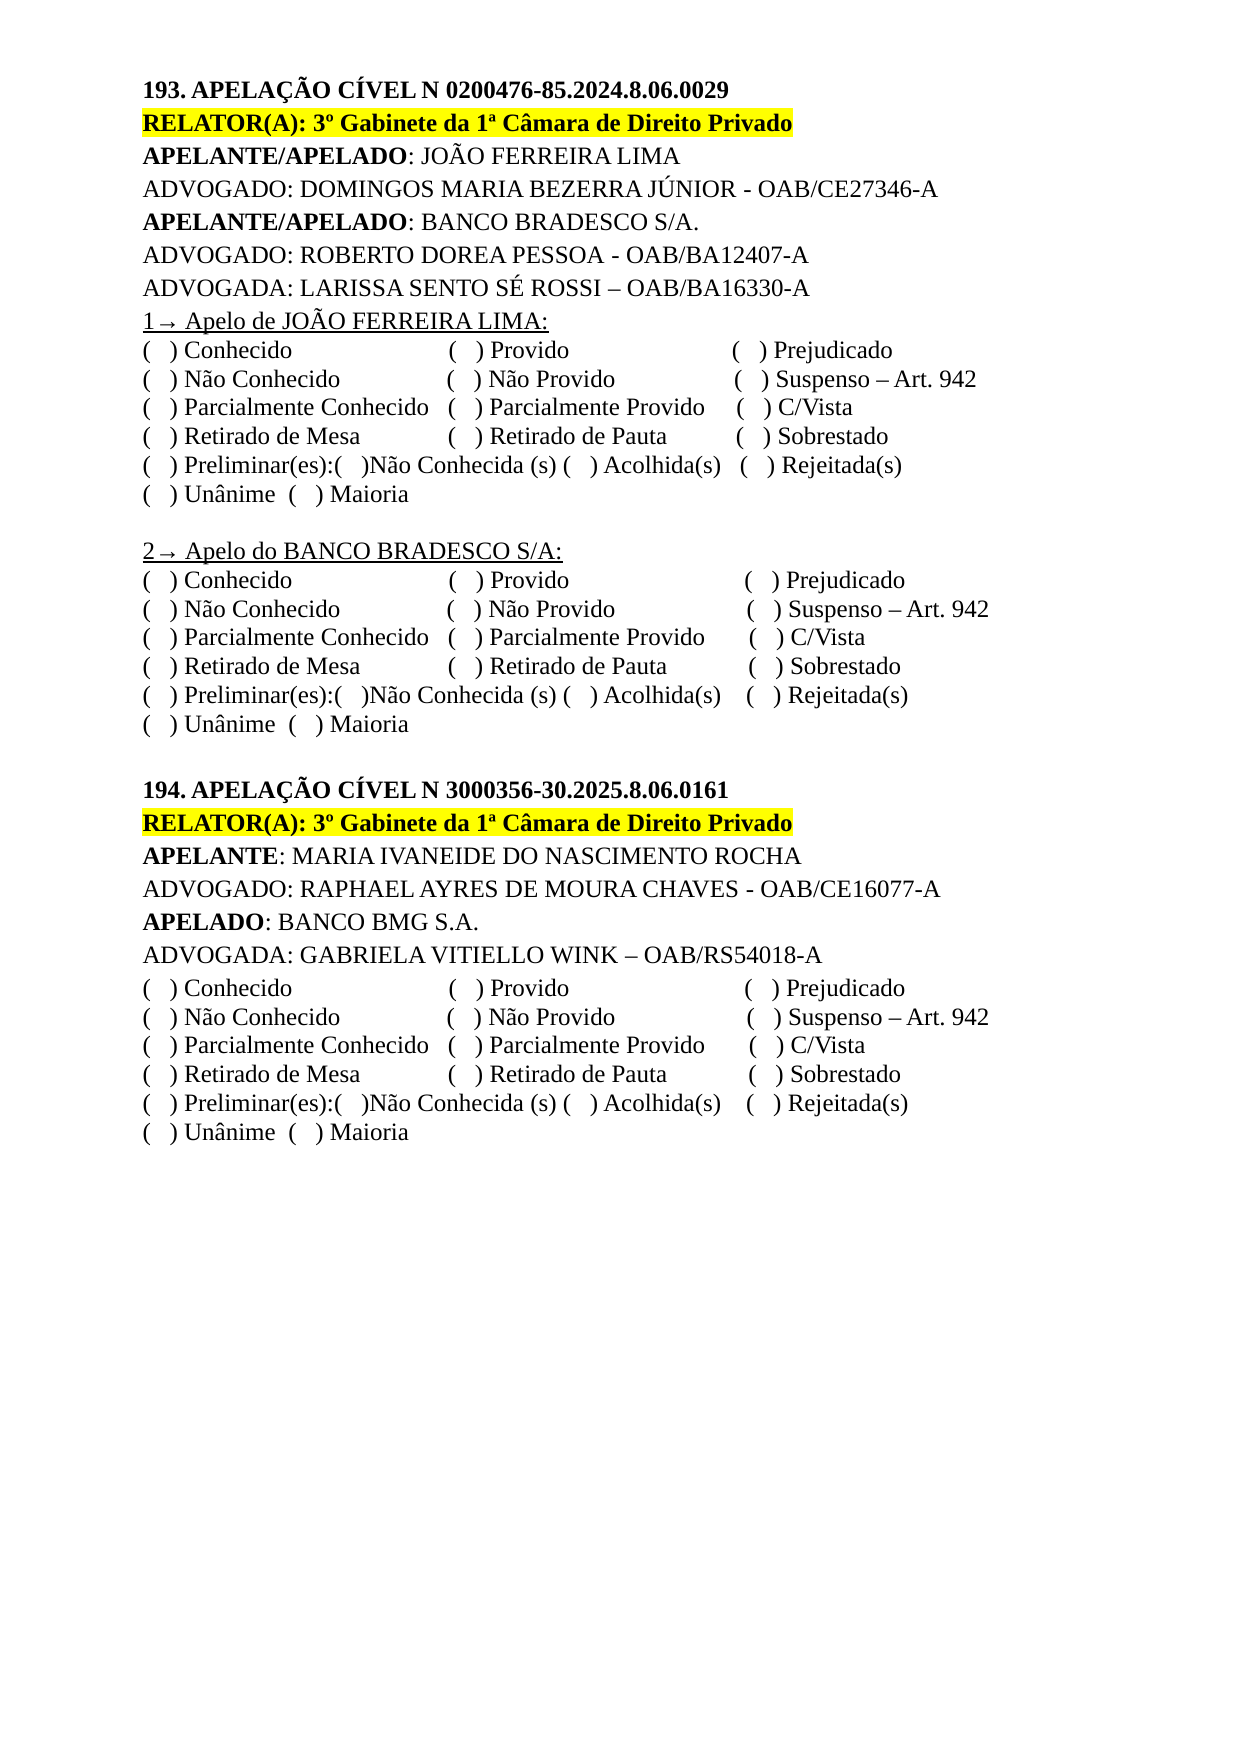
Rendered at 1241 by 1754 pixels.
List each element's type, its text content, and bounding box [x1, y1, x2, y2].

text ( ) Retirado de Mesa ( ) Retirado de Pauta ( ) Sobrestado [142, 421, 1158, 450]
text ( ) Conhecido ( ) Provido ( ) Prejudicado [142, 973, 1141, 1002]
text 2→ Apelo do BANCO BRADESCO S/A: [142, 536, 1141, 565]
text ( ) Unânime ( ) Maioria [142, 1117, 1188, 1211]
text ( ) Retirado de Mesa ( ) Retirado de Pauta ( ) Sobrestado [142, 1059, 1158, 1088]
text ( ) Parcialmente Conhecido ( ) Parcialmente Provido ( ) C/Vista [142, 392, 1158, 421]
text 193. APELAÇÃO CÍVEL N 0200476-85.2024.8.06.0029 RELATOR(A): 3º Gabinete da 1ª Câmara de Direito Privado APELANTE/APELADO: JOÃO FERREIRA LIMA ADVOGADO: DOMINGOS MARIA BEZERRA JÚNIOR - OAB/CE27346-A APELANTE/APELADO: BANCO BRADESCO S/A. ADVOGADO: ROBERTO DOREA PESSOA - OAB/BA12407-A ADVOGADA: LARISSA SENTO SÉ ROSSI – OAB/BA16330-A [142, 75, 1188, 302]
text ( ) Não Conhecido ( ) Não Provido ( ) Suspenso – Art. 942 [142, 364, 1158, 392]
text ( ) Parcialmente Conhecido ( ) Parcialmente Provido ( ) C/Vista [142, 1030, 1158, 1059]
text ( ) Conhecido ( ) Provido ( ) Prejudicado [142, 565, 1141, 594]
text ( ) Não Conhecido ( ) Não Provido ( ) Suspenso – Art. 942 [142, 594, 1158, 622]
text ( ) Não Conhecido ( ) Não Provido ( ) Suspenso – Art. 942 [142, 1002, 1158, 1030]
text ( ) Parcialmente Conhecido ( ) Parcialmente Provido ( ) C/Vista [142, 622, 1158, 651]
text ( ) Unânime ( ) Maioria [142, 479, 1158, 507]
text 1→ Apelo de JOÃO FERREIRA LIMA: [142, 306, 1141, 335]
text ( ) Preliminar(es):( )Não Conhecida (s) ( ) Acolhida(s) ( ) Rejeitada(s) [142, 1088, 1158, 1117]
text ( ) Retirado de Mesa ( ) Retirado de Pauta ( ) Sobrestado [142, 651, 1158, 680]
text ( ) Unânime ( ) Maioria 194. APELAÇÃO CÍVEL N 3000356-30.2025.8.06.0161 RELATOR(A): 3º Gabinete da 1ª Câmara de Direito Privado APELANTE: MARIA IVANEIDE DO NASCIMENTO ROCHA ADVOGADO: RAPHAEL AYRES DE MOURA CHAVES - OAB/CE16077-A APELADO: BANCO BMG S.A. ADVOGADA: GABRIELA VITIELLO WINK – OAB/RS54018-A [142, 709, 1188, 968]
text ( ) Preliminar(es):( )Não Conhecida (s) ( ) Acolhida(s) ( ) Rejeitada(s) [142, 680, 1158, 709]
text ( ) Preliminar(es):( )Não Conhecida (s) ( ) Acolhida(s) ( ) Rejeitada(s) [142, 450, 1158, 479]
text ( ) Conhecido ( ) Provido ( ) Prejudicado [142, 335, 1141, 364]
